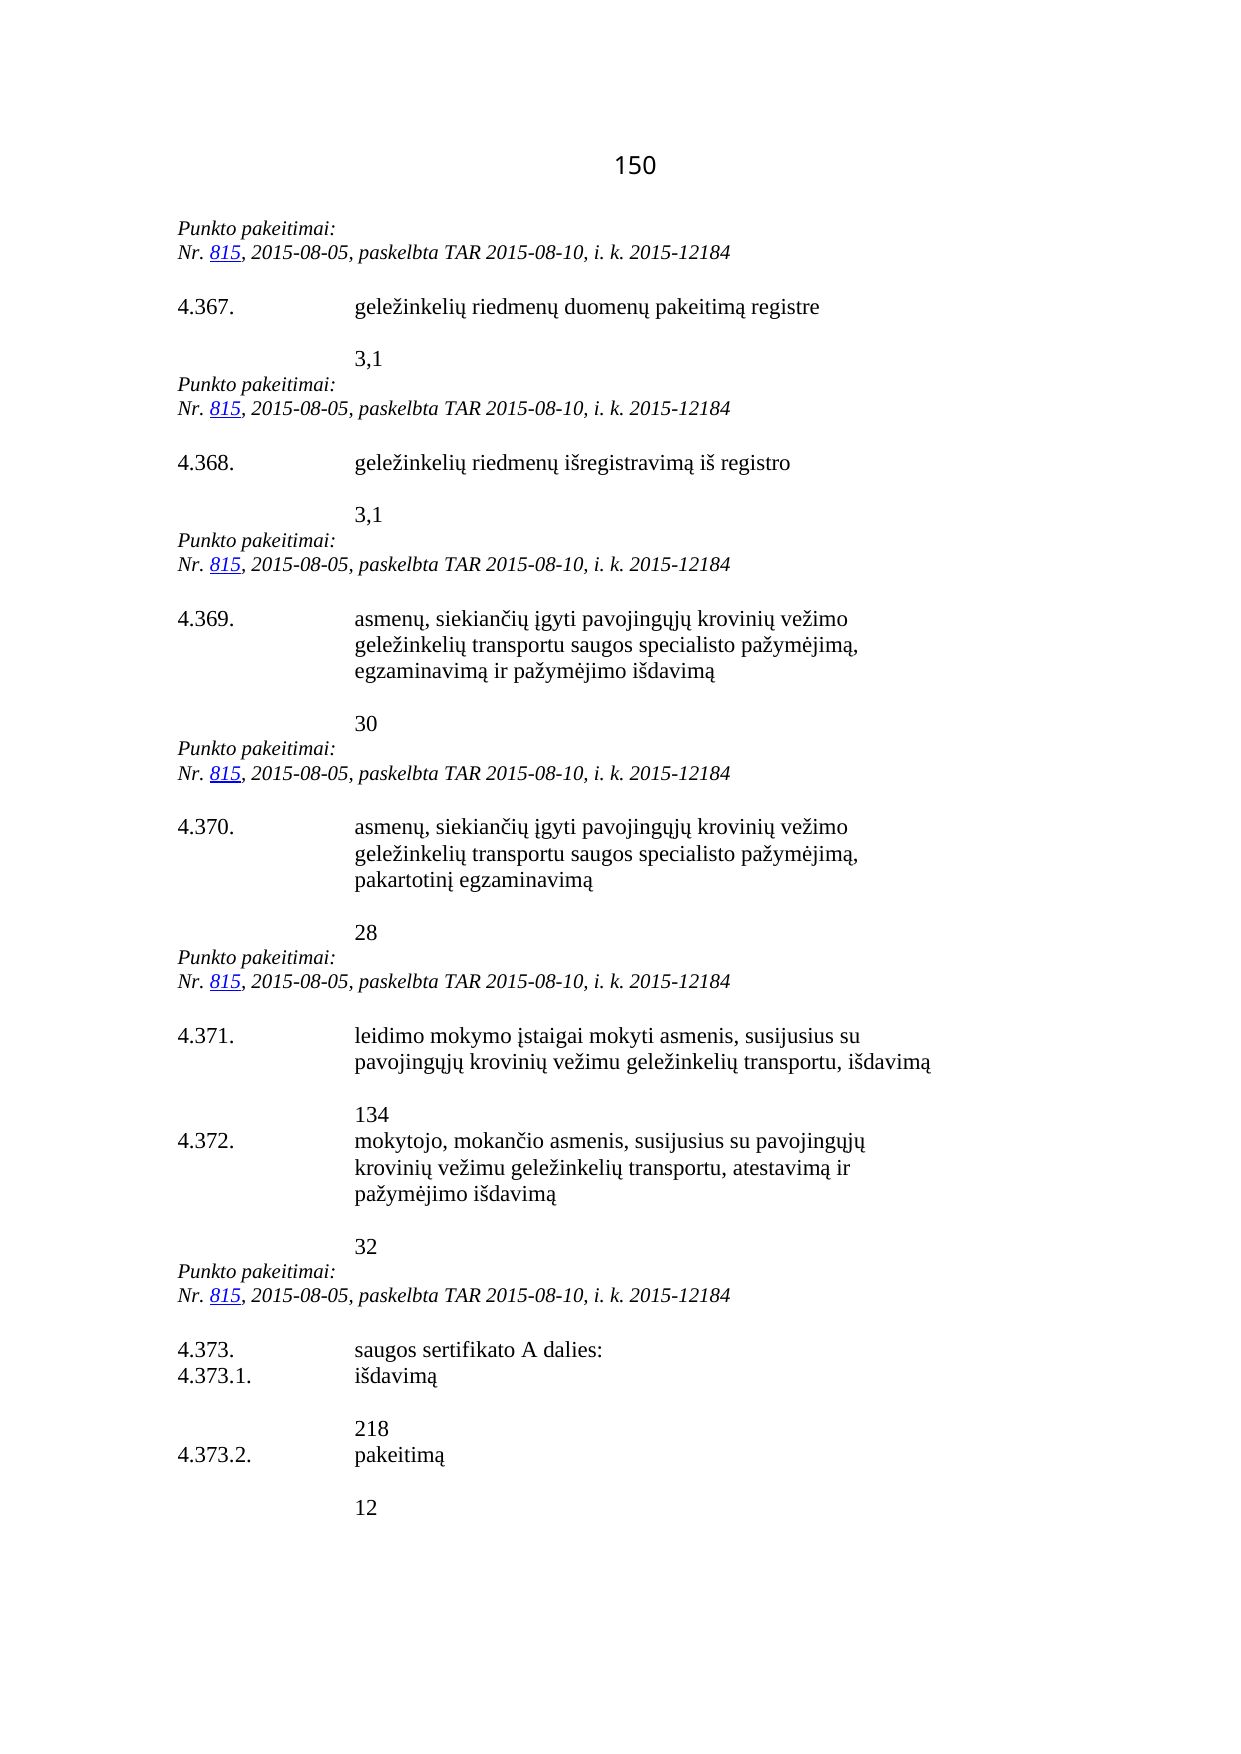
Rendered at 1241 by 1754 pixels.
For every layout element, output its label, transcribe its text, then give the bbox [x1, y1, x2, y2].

text Punkto pakeitimai: [177, 372, 1093, 396]
text Nr. 815, 2015-08-05, paskelbta TAR 2015-08-10, i. k. 2015-12184 [177, 552, 1093, 576]
text 4.369. asmenų, siekiančių įgyti pavojingųjų krovinių vežimo [177, 604, 945, 631]
text pakartotinį egzaminavimą 28 [354, 866, 945, 945]
text Punkto pakeitimai: [177, 528, 1093, 552]
text 4.367. geležinkelių riedmenų duomenų pakeitimą registre 3,1 [177, 293, 945, 372]
text Nr. 815, 2015-08-05, paskelbta TAR 2015-08-10, i. k. 2015-12184 [177, 760, 1093, 784]
text egzaminavimą ir pažymėjimo išdavimą 30 [354, 657, 945, 736]
text 4.373. saugos sertifikato A dalies: [177, 1336, 945, 1362]
text 4.373.2. pakeitimą 12 [177, 1441, 945, 1520]
text Nr. 815, 2015-08-05, paskelbta TAR 2015-08-10, i. k. 2015-12184 [177, 396, 1093, 420]
text Nr. 815, 2015-08-05, paskelbta TAR 2015-08-10, i. k. 2015-12184 [177, 969, 1093, 993]
text 4.371. leidimo mokymo įstaigai mokyti asmenis, susijusius su [177, 1022, 945, 1048]
text Punkto pakeitimai: [177, 736, 1093, 760]
text Nr. 815, 2015-08-05, paskelbta TAR 2015-08-10, i. k. 2015-12184 [177, 240, 1093, 264]
text 4.373.1. išdavimą 218 [177, 1362, 945, 1441]
text Punkto pakeitimai: [177, 1259, 1093, 1283]
text pavojingųjų krovinių vežimu geležinkelių transportu, išdavimą 134 [354, 1048, 945, 1127]
text Punkto pakeitimai: [177, 945, 1093, 969]
text 4.372. mokytojo, mokančio asmenis, susijusius su pavojingųjų [177, 1127, 945, 1154]
text Nr. 815, 2015-08-05, paskelbta TAR 2015-08-10, i. k. 2015-12184 [177, 1283, 1093, 1307]
text Punkto pakeitimai: [177, 216, 1093, 240]
text geležinkelių transportu saugos specialisto pažymėjimą, [354, 631, 945, 657]
text geležinkelių transportu saugos specialisto pažymėjimą, [354, 839, 945, 866]
text 4.370. asmenų, siekiančių įgyti pavojingųjų krovinių vežimo [177, 813, 945, 839]
text krovinių vežimu geležinkelių transportu, atestavimą ir [354, 1154, 945, 1180]
text pažymėjimo išdavimą 32 [354, 1180, 945, 1259]
text 4.368. geležinkelių riedmenų išregistravimą iš registro 3,1 [177, 449, 945, 528]
